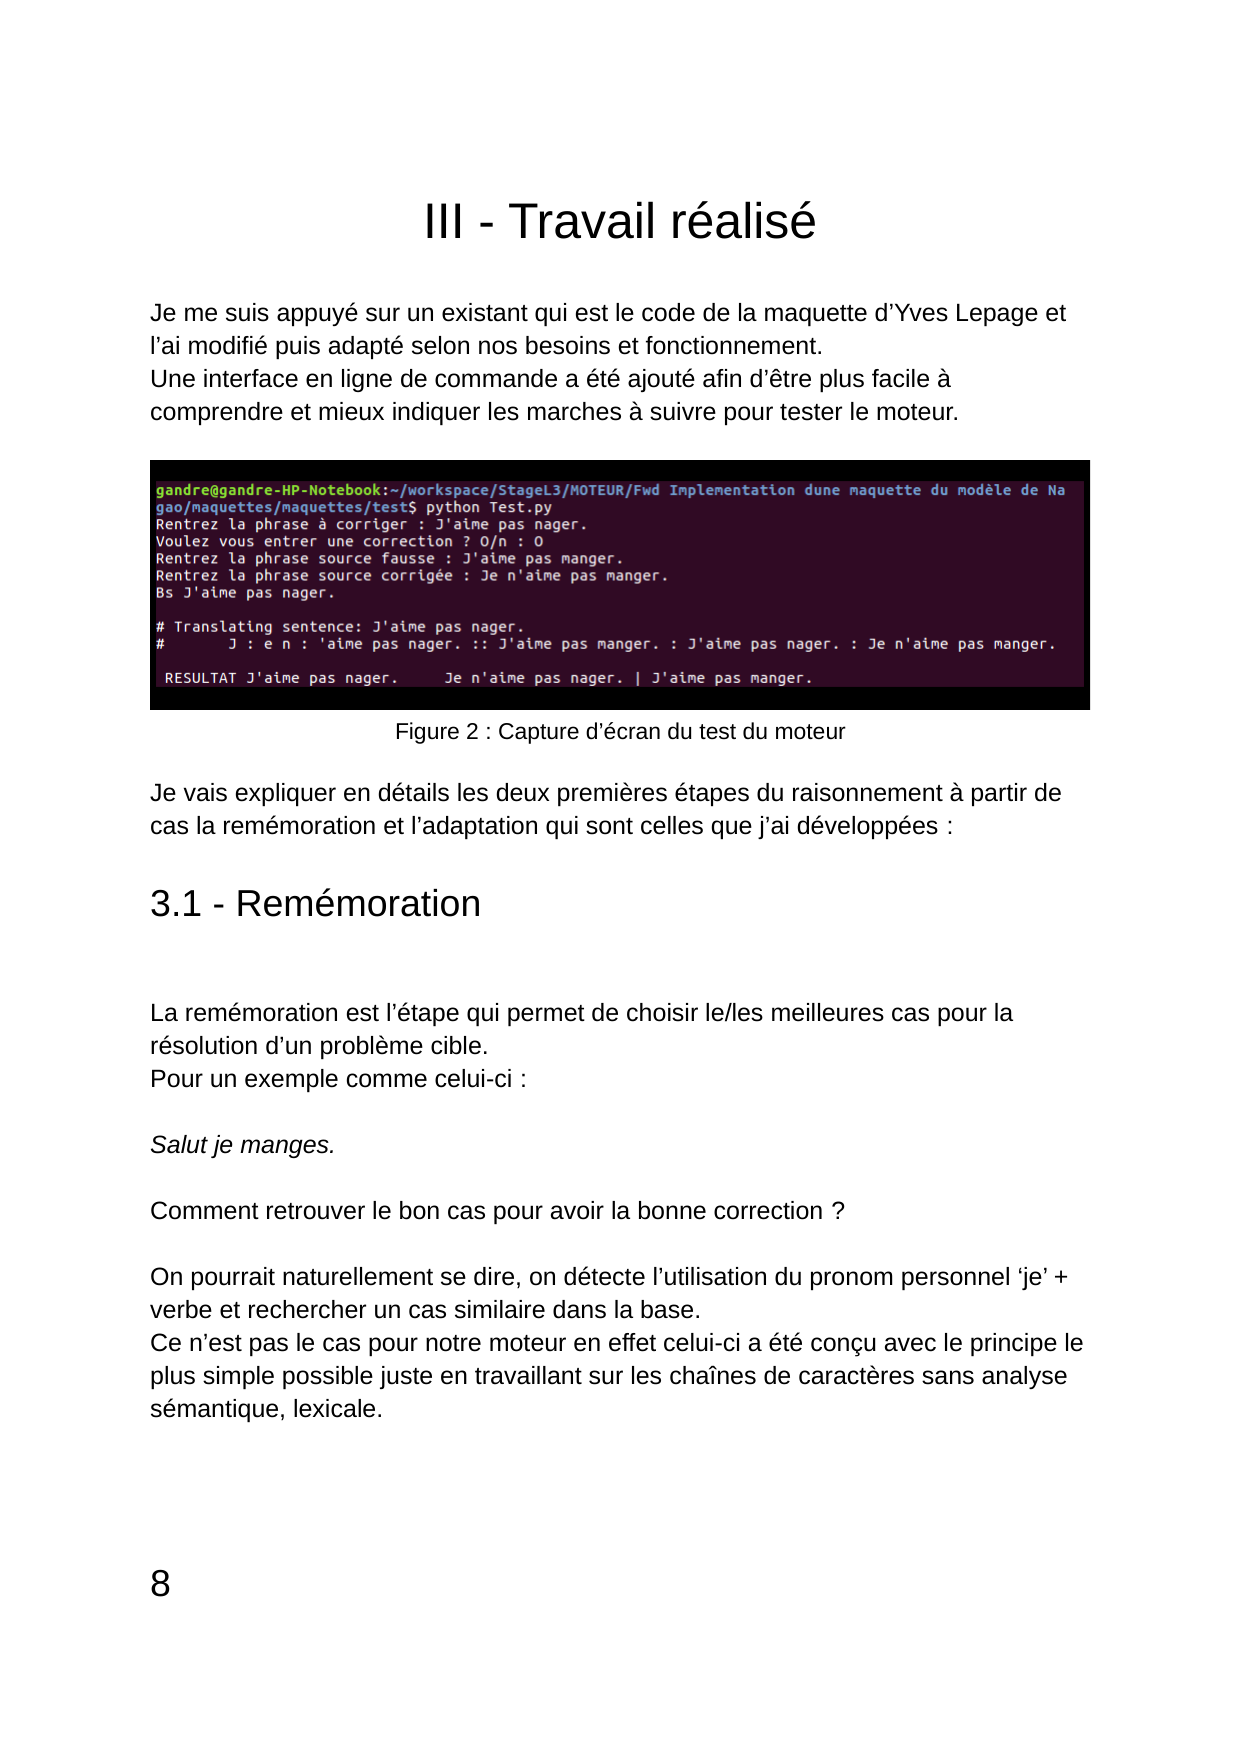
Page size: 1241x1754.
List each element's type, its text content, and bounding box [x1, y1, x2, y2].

text Je vais expliquer en détails les deux premières étapes du raisonnement à partir de cas la remémoration et l’adaptation qui sont celles que j’ai développées : [150, 778, 1090, 840]
subtitle III - Travail réalisé [150, 192, 1090, 249]
picture [150, 460, 1091, 710]
text Pour un exemple comme celui-ci : [150, 1064, 1090, 1092]
text Salut je manges. [150, 1130, 1090, 1158]
text Je me suis appuyé sur un existant qui est le code de la maquette d’Yves Lepage et l’ai modifié puis adapté selon nos besoins et fonctionnement. [150, 298, 1090, 359]
subtitle 3.1 - Remémoration [150, 882, 1090, 925]
text Une interface en ligne de commande a été ajouté afin d’être plus facile à comprendre et mieux indiquer les marches à suivre pour tester le moteur. [150, 364, 1090, 425]
text Comment retrouver le bon cas pour avoir la bonne correction ? [150, 1196, 1090, 1224]
text On pourrait naturellement se dire, on détecte l’utilisation du pronom personnel ‘je’ + verbe et rechercher un cas similaire dans la base. [150, 1262, 1090, 1323]
text La remémoration est l’étape qui permet de choisir le/les meilleures cas pour la résolution d’un problème cible. [150, 998, 1090, 1059]
text Ce n’est pas le cas pour notre moteur en effet celui-ci a été conçu avec le principe le plus simple possible juste en travaillant sur les chaînes de caractères sans analyse sémantique, lexicale. [150, 1328, 1090, 1423]
text Figure 2 : Capture d’écran du test du moteur [150, 710, 1090, 744]
